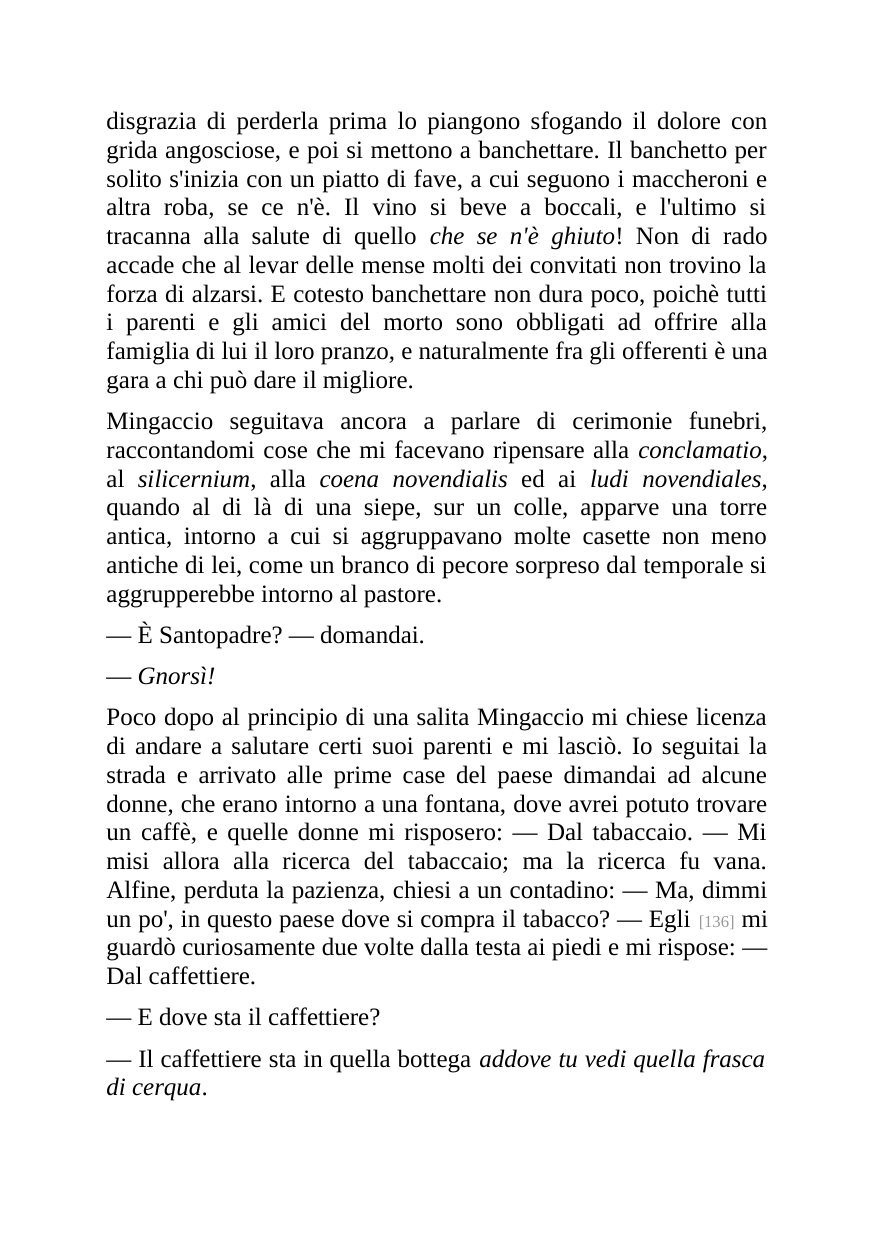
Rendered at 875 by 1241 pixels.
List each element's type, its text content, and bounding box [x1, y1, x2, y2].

text disgrazia di perderla prima lo piangono sfogando il dolore con grida angosciose, e poi si mettono a banchettare. Il banchetto per solito s'inizia con un piatto di fave, a cui seguono i maccheroni e altra roba, se ce n'è. Il vino si beve a boccali, e l'ultimo si tracanna alla salute di quello che se n'è ghiuto! Non di rado accade che al levar delle mense molti dei convitati non trovino la forza di alzarsi. E cotesto banchettare non dura poco, poichè tutti i parenti e gli amici del morto sono obbligati ad offrire alla famiglia di lui il loro pranzo, e naturalmente fra gli offerenti è una gara a chi può dare il migliore. [106, 106, 768, 394]
text Mingaccio seguitava ancora a parlare di cerimonie funebri, raccontandomi cose che mi facevano ripensare alla conclamatio, al silicernium, alla coena novendialis ed ai ludi novendiales, quando al di là di una siepe, sur un colle, apparve una torre antica, intorno a cui si aggruppavano molte casette non meno antiche di lei, come un branco di pecore sorpreso dal temporale si aggrupperebbe intorno al pastore. [106, 406, 768, 607]
text — Gnorsì! [106, 661, 768, 690]
text — Il caffettiere sta in quella bottega addove tu vedi quella frasca di cerqua. [106, 1044, 768, 1101]
text — E dove sta il caffettiere? [106, 1002, 768, 1031]
text — È Santopadre? — domandai. [106, 620, 768, 649]
text Poco dopo al principio di una salita Mingaccio mi chiese licenza di andare a salutare certi suoi parenti e mi lasciò. Io seguitai la strada e arrivato alle prime case del paese dimandai ad alcune donne, che erano intorno a una fontana, dove avrei potuto trovare un caffè, e quelle donne mi risposero: — Dal tabaccaio. — Mi misi allora alla ricerca del tabaccaio; ma la ricerca fu vana. Alfine, perduta la pazienza, chiesi a un contadino: — Ma, dimmi un po', in questo paese dove si compra il tabacco? — Egli [136] mi guardò curiosamente due volte dalla testa ai piedi e mi rispose: — Dal caffettiere. [106, 702, 768, 990]
